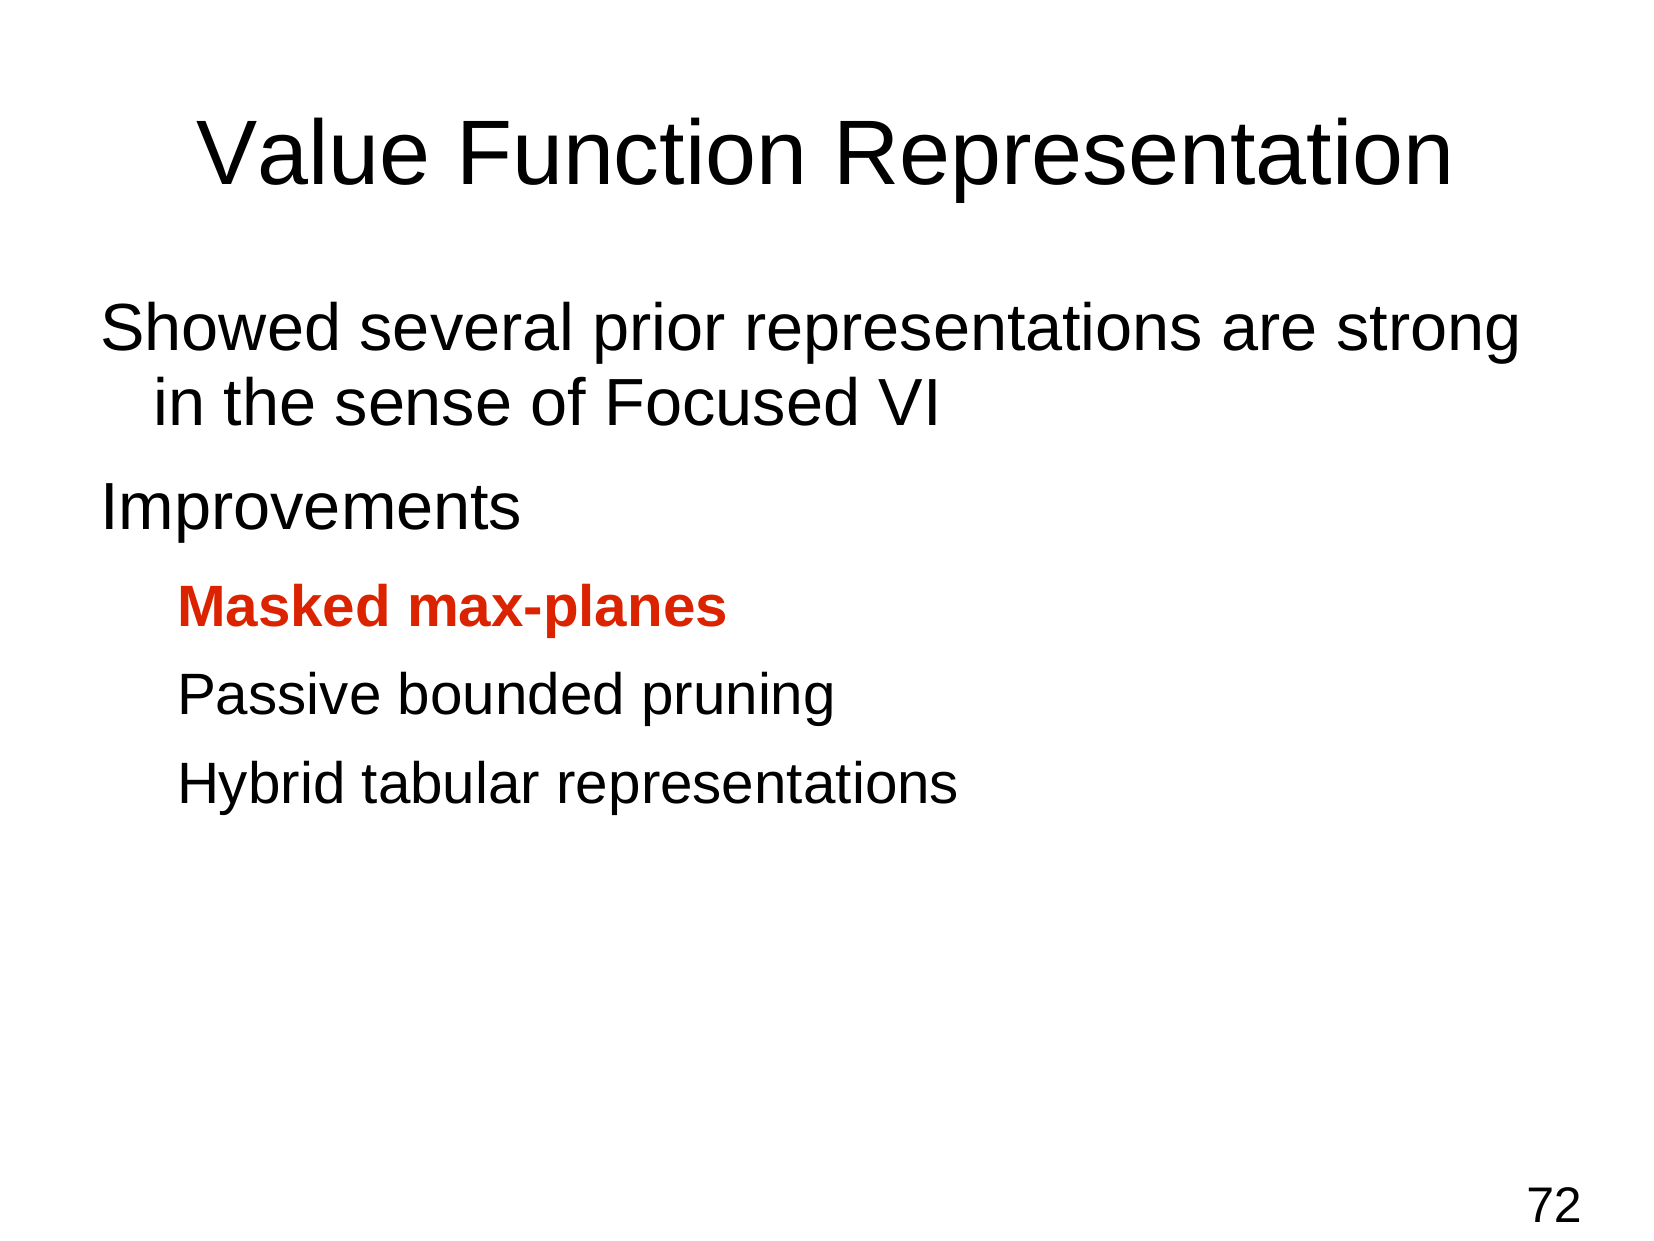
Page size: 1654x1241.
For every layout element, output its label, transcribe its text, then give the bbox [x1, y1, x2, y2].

title Value Function Representation [82, 56, 1571, 250]
list Showed several prior representations are strong in the sense of Focused VI Improvements Masked max-planes Passive bounded pruning Hybrid tabular representations [82, 290, 1571, 1095]
